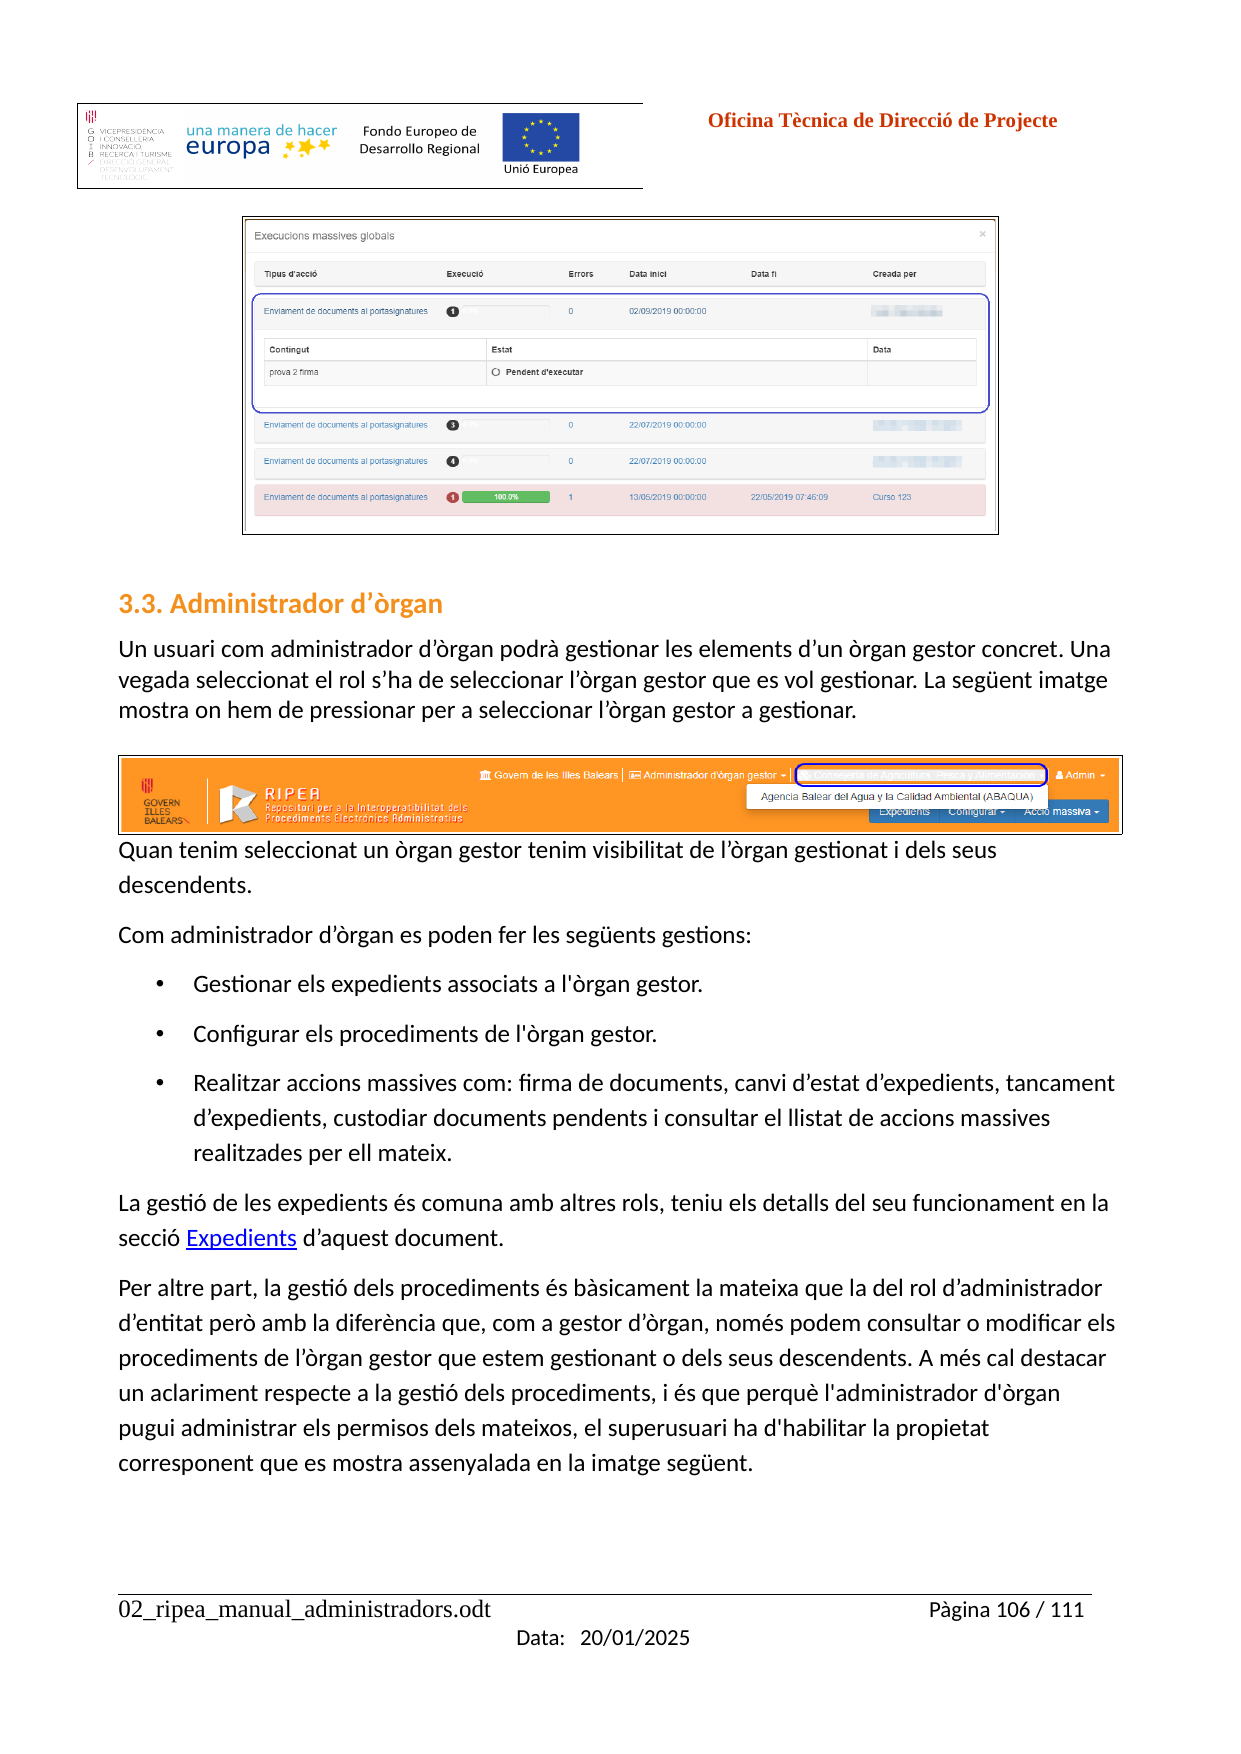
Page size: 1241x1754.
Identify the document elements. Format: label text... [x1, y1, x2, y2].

text Per altre part, la gestió dels procediments és bàsicament la mateixa que la del rol d’administrador d’entitat però amb la diferència que, com a gestor d’òrgan, només podem consultar o modificar els procediments de l’òrgan gestor que estem gestionant o dels seus descendents. A més cal destacar un aclariment respecte a la gestió dels procediments, i és que perquè l'administrador d'òrgan pugui administrar els permisos dels mateixos, el superusuari ha d'habilitar la propietat corresponent que es mostra assenyalada en la imatge següent. [118, 1272, 1122, 1477]
text Quan tenim seleccionat un òrgan gestor tenim visibilitat de l’òrgan gestionat i dels seus descendents. [118, 835, 1122, 900]
picture [244, 219, 996, 531]
text Com administrador d’òrgan es poden fer les següents gestions: [118, 919, 1122, 949]
picture [184, 108, 585, 182]
picture [82, 108, 178, 182]
text Un usuari com administrador d’òrgan podrà gestionar les elements d’un òrgan gestor concret. Una vegada seleccionat el rol s’ha de seleccionar l’òrgan gestor que es vol gestionar. La següent imatge mostra on hem de pressionar per a seleccionar l’òrgan gestor a gestionar. [118, 633, 1122, 725]
list Gestionar els expedients associats a l'òrgan gestor. [156, 968, 1122, 999]
subtitle 3.3. Administrador d’òrgan [118, 585, 1122, 621]
text La gestió de les expedients és comuna amb altres rols, teniu els detalls del seu funcionament en la secció Expedients d’aquest document. [118, 1187, 1122, 1253]
list Configurar els procediments de l'òrgan gestor. [156, 1018, 1122, 1048]
picture [121, 758, 1119, 832]
list Realitzar accions massives com: firma de documents, canvi d’estat d’expedients, tancament d’expedients, custodiar documents pendents i consultar el llistat de accions massives realitzades per ell mateix. [156, 1068, 1122, 1168]
